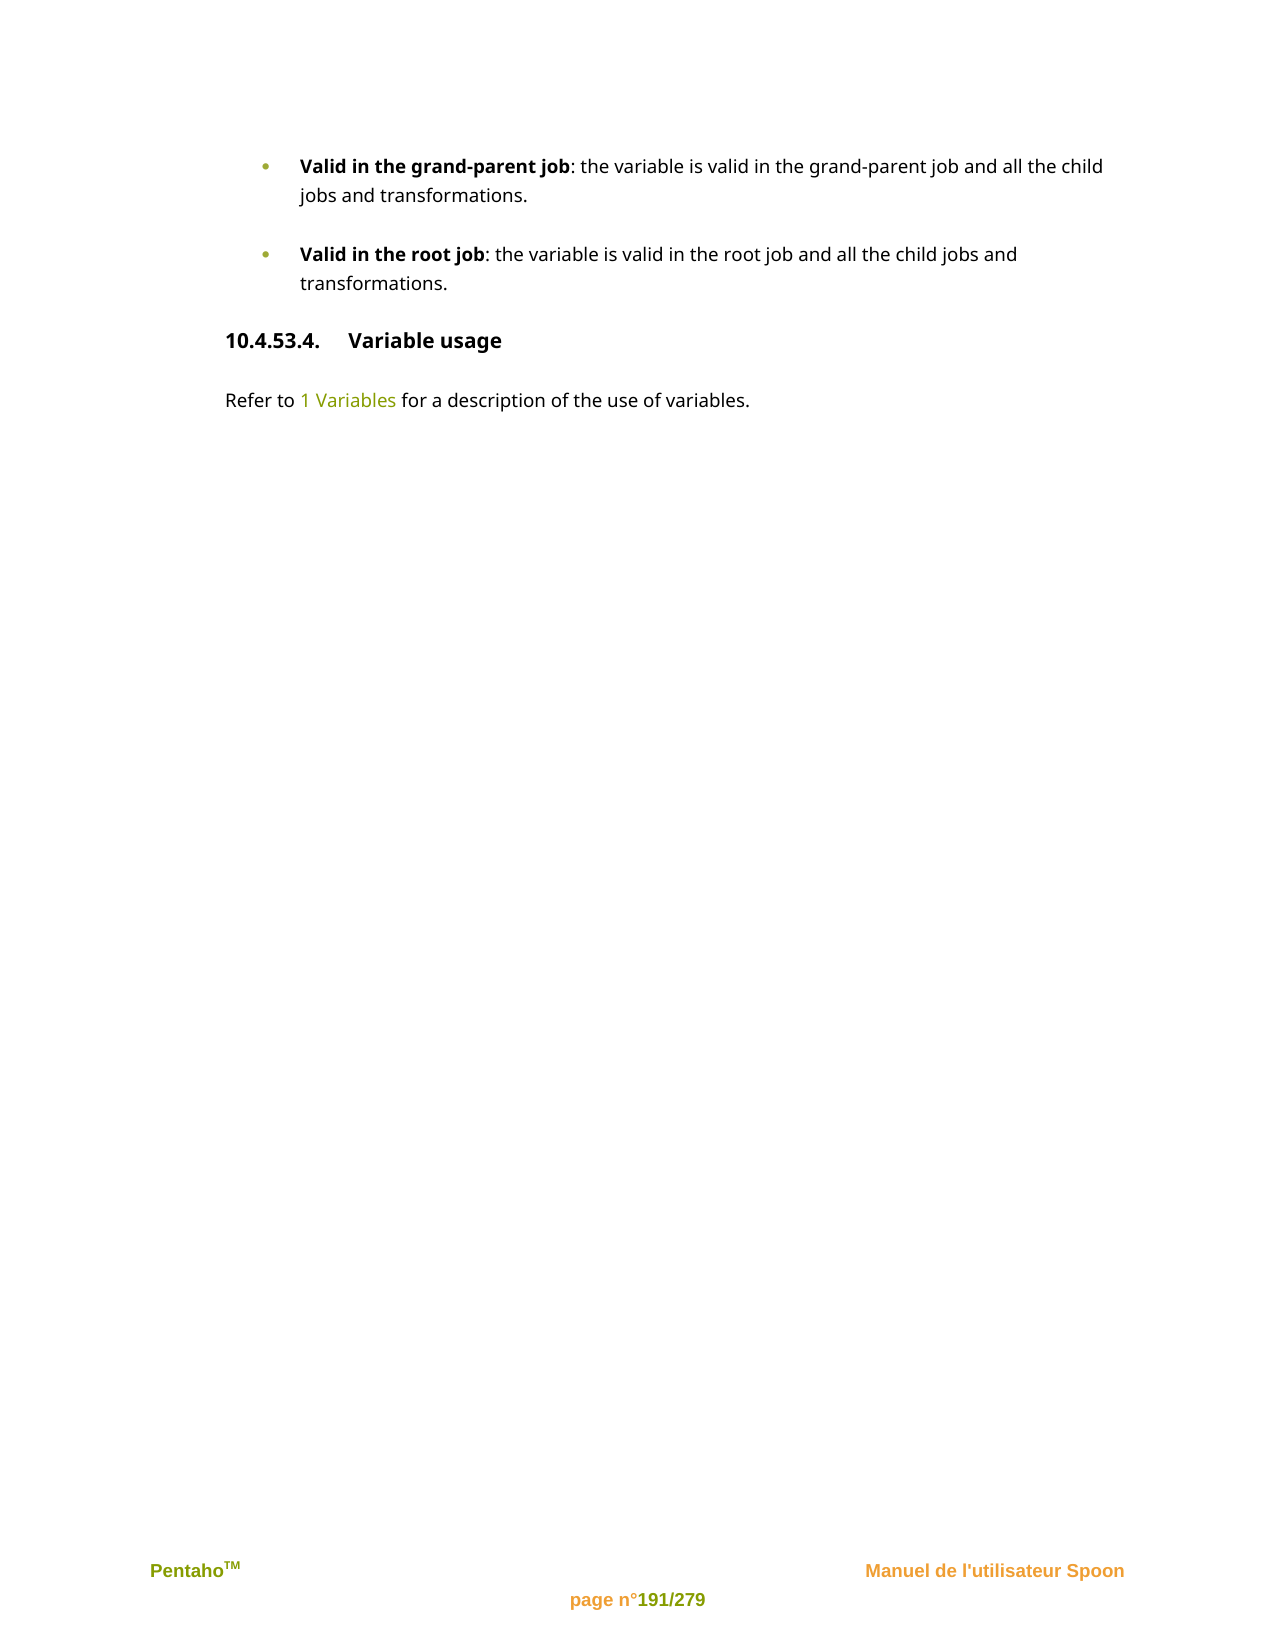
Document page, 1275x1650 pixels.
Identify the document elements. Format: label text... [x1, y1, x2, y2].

list Valid in the root job: the variable is valid in the root job and all the child jobs and transformations. [262, 238, 1125, 296]
list Valid in the grand-parent job: the variable is valid in the grand-parent job and all the child jobs and transformations. [262, 150, 1125, 208]
text Refer to 1 Variables for a description of the use of variables. [225, 384, 1125, 413]
subtitle Variable usage [225, 326, 1125, 355]
